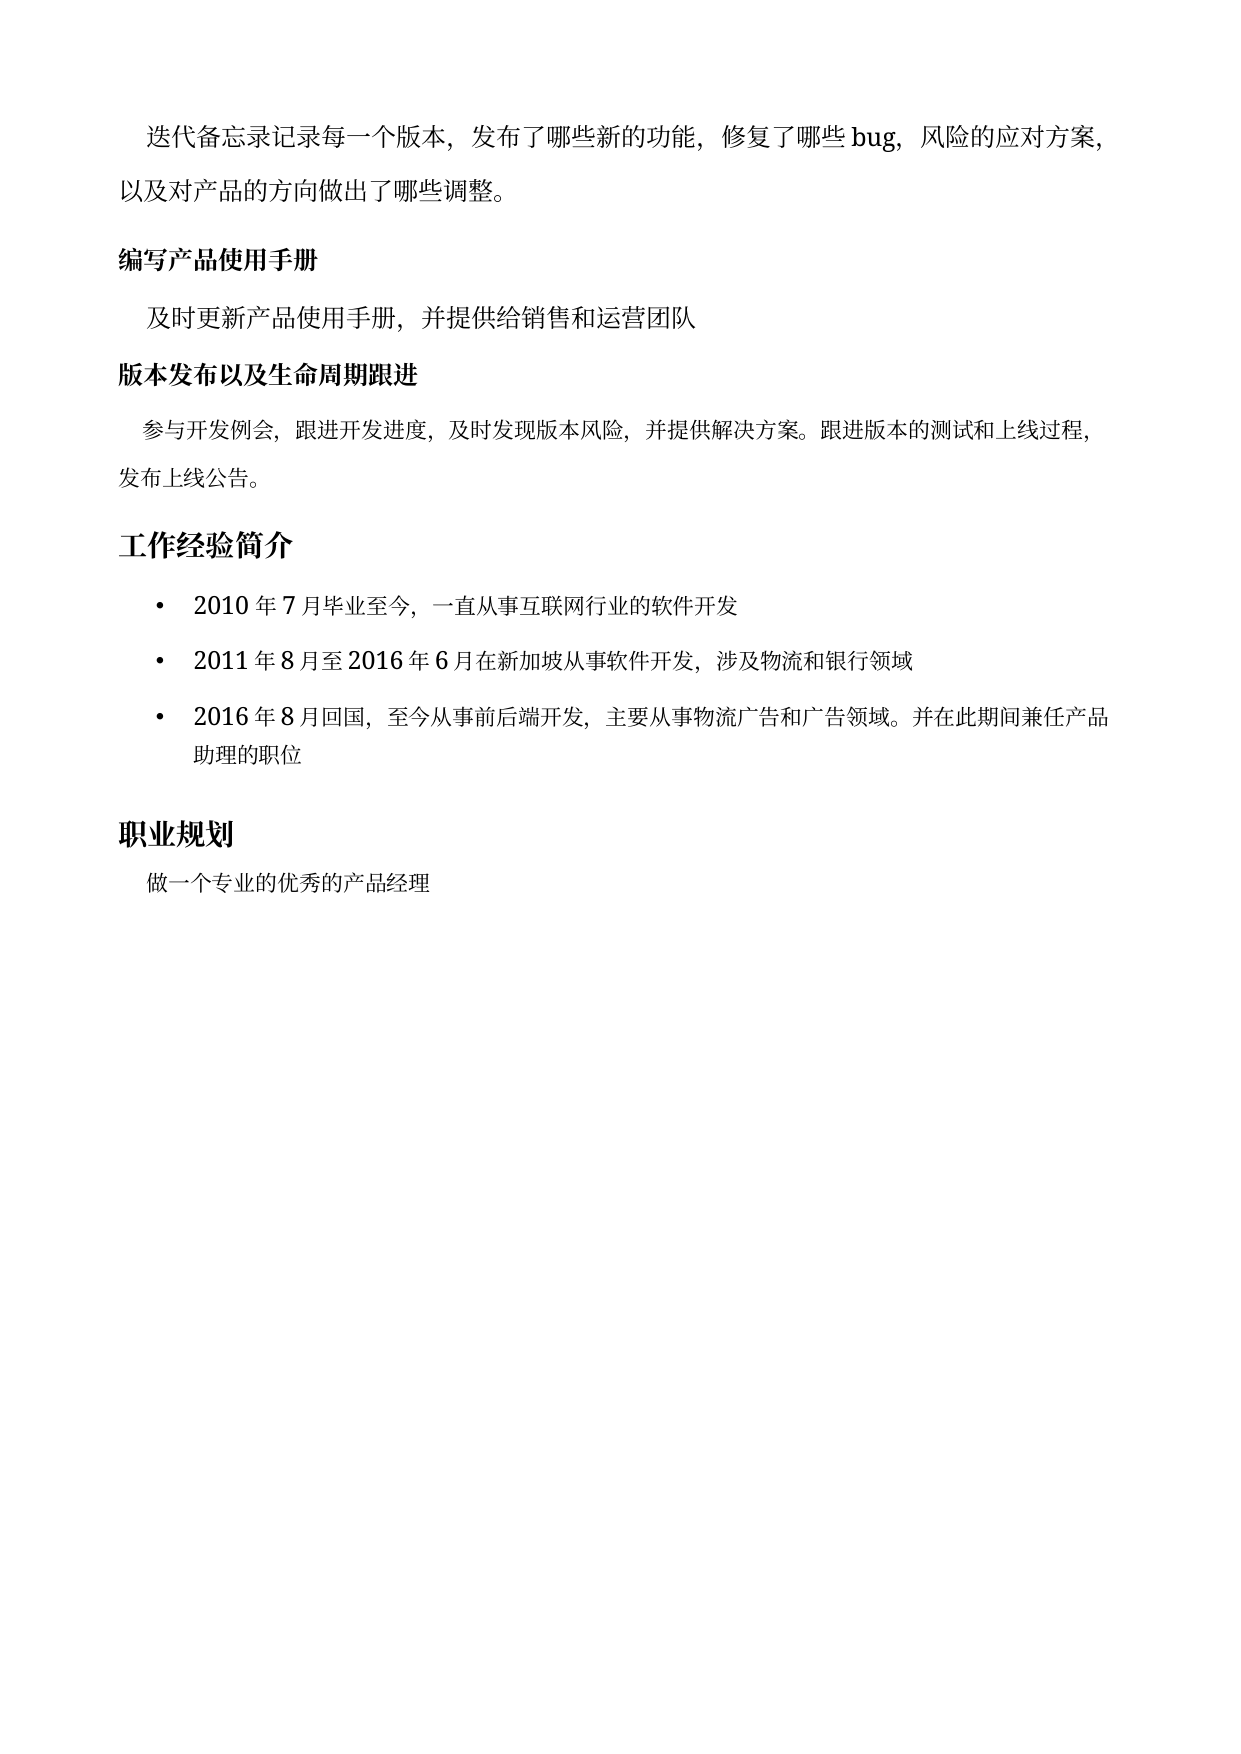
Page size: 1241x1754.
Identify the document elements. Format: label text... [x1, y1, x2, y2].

text 工作经验简介 [118, 523, 1122, 564]
list 2016年8月回国，至今从事前后端开发，主要从事物流广告和广告领域。并在此期间兼任产品助理的职位 [156, 698, 1122, 770]
list 2010 年7月毕业至今，一直从事互联网行业的软件开发 [156, 587, 1122, 621]
list 2011年8月至2016年6月在新加坡从事软件开发，涉及物流和银行领域 [156, 643, 1122, 677]
text 编写产品使用手册 [118, 241, 1122, 276]
subtitle 职业规划 [118, 812, 1122, 853]
text 参与开发例会，跟进开发进度，及时发现版本风险，并提供解决方案。跟进版本的测试和上线过程，发布上线公告。 [118, 414, 1122, 492]
text 迭代备忘录记录每一个版本，发布了哪些新的功能，修复了哪些bug，风险的应对方案，以及对产品的方向做出了哪些调整。 [118, 118, 1122, 208]
text 版本发布以及生命周期跟进 [118, 356, 1122, 392]
text 及时更新产品使用手册，并提供给销售和运营团队 [118, 298, 1122, 334]
text 做一个专业的优秀的产品经理 [118, 866, 1122, 897]
